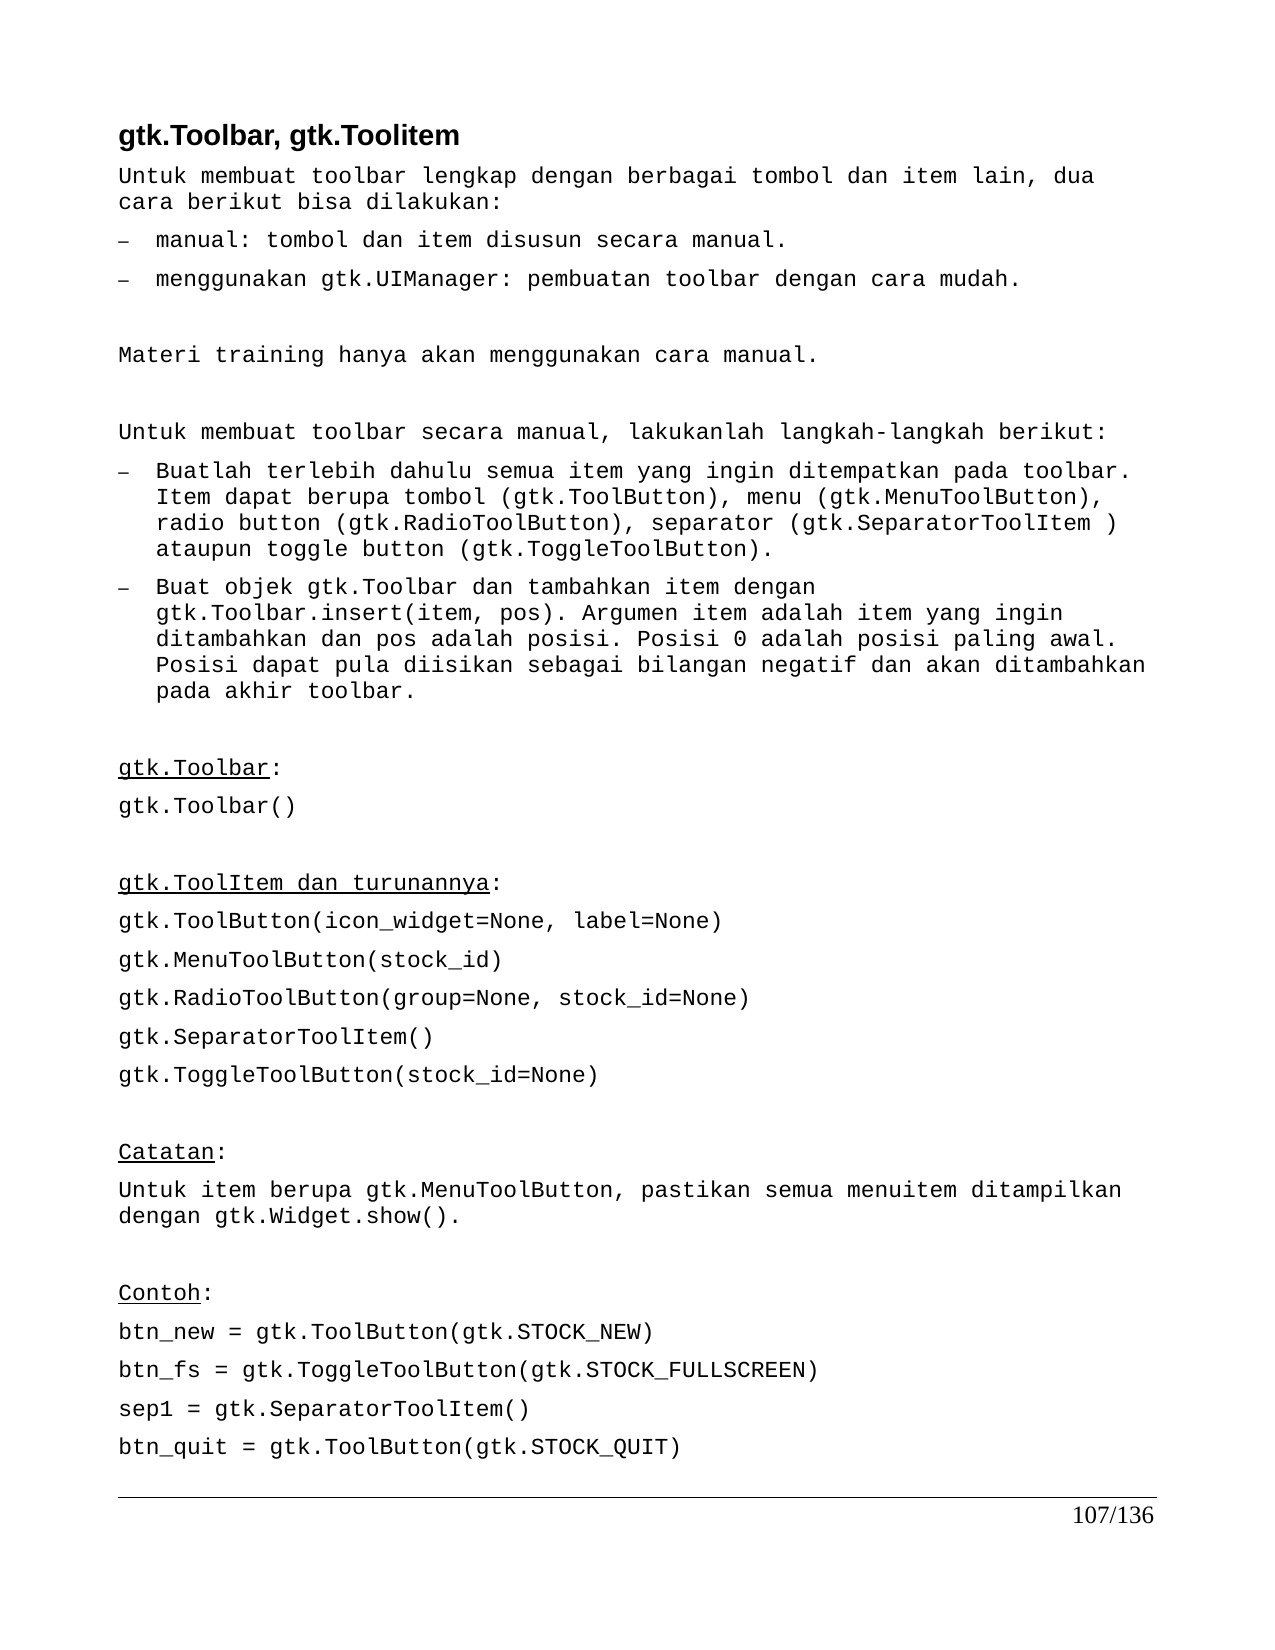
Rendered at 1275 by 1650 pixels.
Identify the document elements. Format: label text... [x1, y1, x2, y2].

text gtk.MenuToolButton(stock_id) [118, 948, 1157, 974]
list manual: tombol dan item disusun secara manual. [118, 228, 1157, 254]
text Contoh: [118, 1282, 1157, 1308]
text btn_quit = gtk.ToolButton(gtk.STOCK_QUIT) [118, 1435, 1157, 1461]
text Catatan: [118, 1140, 1157, 1166]
text sep1 = gtk.SeparatorToolItem() [118, 1397, 1157, 1423]
text gtk.Toolbar: [118, 756, 1157, 782]
text btn_new = gtk.ToolButton(gtk.STOCK_NEW) [118, 1320, 1157, 1346]
text gtk.SeparatorToolItem() [118, 1025, 1157, 1051]
text Untuk membuat toolbar secara manual, lakukanlah langkah-langkah berikut: [118, 421, 1157, 447]
text Untuk item berupa gtk.MenuToolButton, pastikan semua menuitem ditampilkan dengan gtk.Widget.show(). [118, 1179, 1157, 1231]
text btn_fs = gtk.ToggleToolButton(gtk.STOCK_FULLSCREEN) [118, 1358, 1157, 1384]
text gtk.Toolbar() [118, 794, 1157, 820]
text gtk.RadioToolButton(group=None, stock_id=None) [118, 987, 1157, 1013]
text gtk.ToggleToolButton(stock_id=None) [118, 1063, 1157, 1089]
list Buat objek gtk.Toolbar dan tambahkan item dengan gtk.Toolbar.insert(item, pos). Argumen item adalah item yang ingin ditambahkan dan pos adalah posisi. Posisi 0 adalah posisi paling awal. Posisi dapat pula diisikan sebagai bilangan negatif dan akan ditambahkan pada akhir toolbar. [118, 575, 1157, 705]
text gtk.ToolButton(icon_widget=None, label=None) [118, 910, 1157, 936]
text Materi training hanya akan menggunakan cara manual. [118, 344, 1157, 370]
subtitle gtk.Toolbar, gtk.Toolitem [118, 118, 1157, 152]
text Untuk membuat toolbar lengkap dengan berbagai tombol dan item lain, dua cara berikut bisa dilakukan: [118, 164, 1157, 216]
text gtk.ToolItem dan turunannya: [118, 871, 1157, 897]
list menggunakan gtk.UIManager: pembuatan toolbar dengan cara mudah. [118, 267, 1157, 293]
list Buatlah terlebih dahulu semua item yang ingin ditempatkan pada toolbar. Item dapat berupa tombol (gtk.ToolButton), menu (gtk.MenuToolButton), radio button (gtk.RadioToolButton), separator (gtk.SeparatorToolItem ) ataupun toggle button (gtk.ToggleToolButton). [118, 459, 1157, 563]
